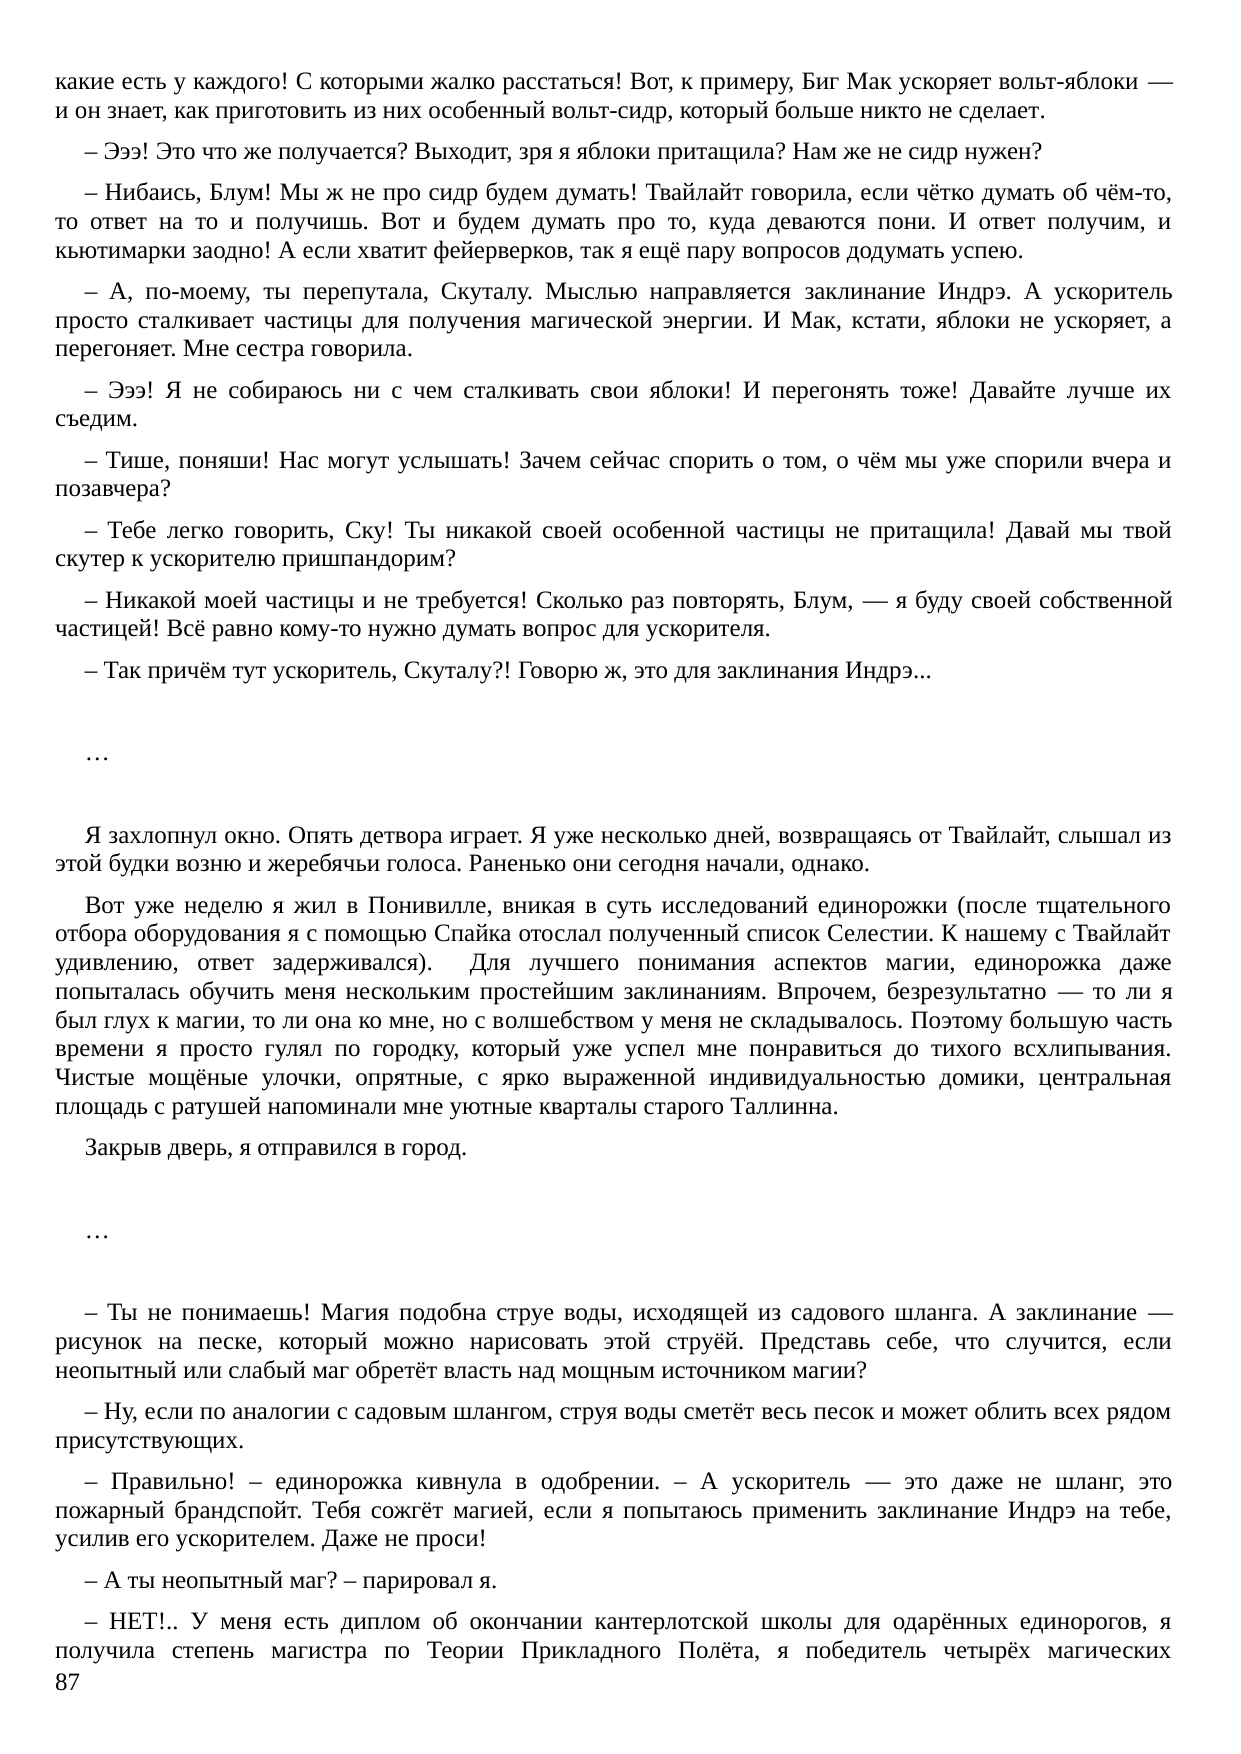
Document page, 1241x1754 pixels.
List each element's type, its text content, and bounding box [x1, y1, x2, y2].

text – Эээ! Это что же получается? Выходит, зря я яблоки притащила? Нам же не сидр нужен? [55, 136, 1173, 165]
text Я захлопнул окно. Опять детвора играет. Я уже несколько дней, возвращаясь от Твайлайт, слышал из этой будки возню и жеребячьи голоса. Раненько они сегодня начали, однако. [55, 820, 1173, 877]
text – Правильно! – единорожка кивнула в одобрении. – А ускоритель — это даже не шланг, это пожарный брандспойт. Тебя сожгёт магией, если я попытаюсь применить заклинание Индрэ на тебе, усилив его ускорителем. Даже не проси! [55, 1466, 1173, 1552]
text – Тебе легко говорить, Ску! Ты никакой своей особенной частицы не притащила! Давай мы твой скутер к ускорителю пришпандорим? [55, 515, 1173, 572]
text … [55, 737, 1173, 766]
text – Ты не понимаешь! Магия подобна струе воды, исходящей из садового шланга. А заклинание — рисунок на песке, который можно нарисовать этой струёй. Представь себе, что случится, если неопытный или слабый маг обретёт власть над мощным источником магии? [55, 1297, 1173, 1383]
text … [55, 1215, 1173, 1243]
text Вот уже неделю я жил в Понивилле, вникая в суть исследований единорожки (после тщательного отбора оборудования я с помощью Спайка отослал полученный список Селестии. К нашему с Твайлайт удивлению, ответ задерживался). Для лучшего понимания аспектов магии, единорожка даже попыталась обучить меня нескольким простейшим заклинаниям. Впрочем, безрезультатно — то ли я был глух к магии, то ли она ко мне, но с волшебством у меня не складывалось. Поэтому большую часть времени я просто гулял по городку, который уже успел мне понравиться до тихого всхлипывания. Чистые мощёные улочки, опрятные, с ярко выраженной индивидуальностью домики, центральная площадь с ратушей напоминали мне уютные кварталы старого Таллинна. [55, 890, 1173, 1120]
text – Эээ! Я не собираюсь ни с чем сталкивать свои яблоки! И перегонять тоже! Давайте лучше их съедим. [55, 375, 1173, 432]
text – Ну, если по аналогии с садовым шлангом, струя воды сметёт весь песок и может облить всех рядом присутствующих. [55, 1396, 1173, 1453]
text – Тише, поняши! Нас могут услышать! Зачем сейчас спорить о том, о чём мы уже спорили вчера и позавчера? [55, 445, 1173, 502]
text – А, по-моему, ты перепутала, Скуталу. Мыслью направляется заклинание Индрэ. А ускоритель просто сталкивает частицы для получения магической энергии. И Мак, кстати, яблоки не ускоряет, а перегоняет. Мне сестра говорила. [55, 276, 1173, 362]
text какие есть у каждого! С которыми жалко расстаться! Вот, к примеру, Биг Мак ускоряет вольт-яблоки — и он знает, как приготовить из них особенный вольт-сидр, который больше никто не сделает. [55, 66, 1173, 123]
text Закрыв дверь, я отправился в город. [55, 1132, 1173, 1161]
text – Нибаись, Блум! Мы ж не про сидр будем думать! Твайлайт говорила, если чётко думать об чём-то, то ответ на то и получишь. Вот и будем думать про то, куда деваются пони. И ответ получим, и кьютимарки заодно! А если хватит фейерверков, так я ещё пару вопросов додумать успею. [55, 177, 1173, 263]
text – НЕТ!.. У меня есть диплом об окончании кантерлотской школы для одарённых единорогов, я получила степень магистра по Теории Прикладного Полёта, я победитель четырёх магических [55, 1606, 1173, 1663]
text – Так причём тут ускоритель, Скуталу?! Говорю ж, это для заклинания Индрэ... [55, 655, 1173, 683]
text – Никакой моей частицы и не требуется! Сколько раз повторять, Блум, — я буду своей собственной частицей! Всё равно кому-то нужно думать вопрос для ускорителя. [55, 585, 1173, 642]
text – А ты неопытный маг? – парировал я. [55, 1565, 1173, 1593]
